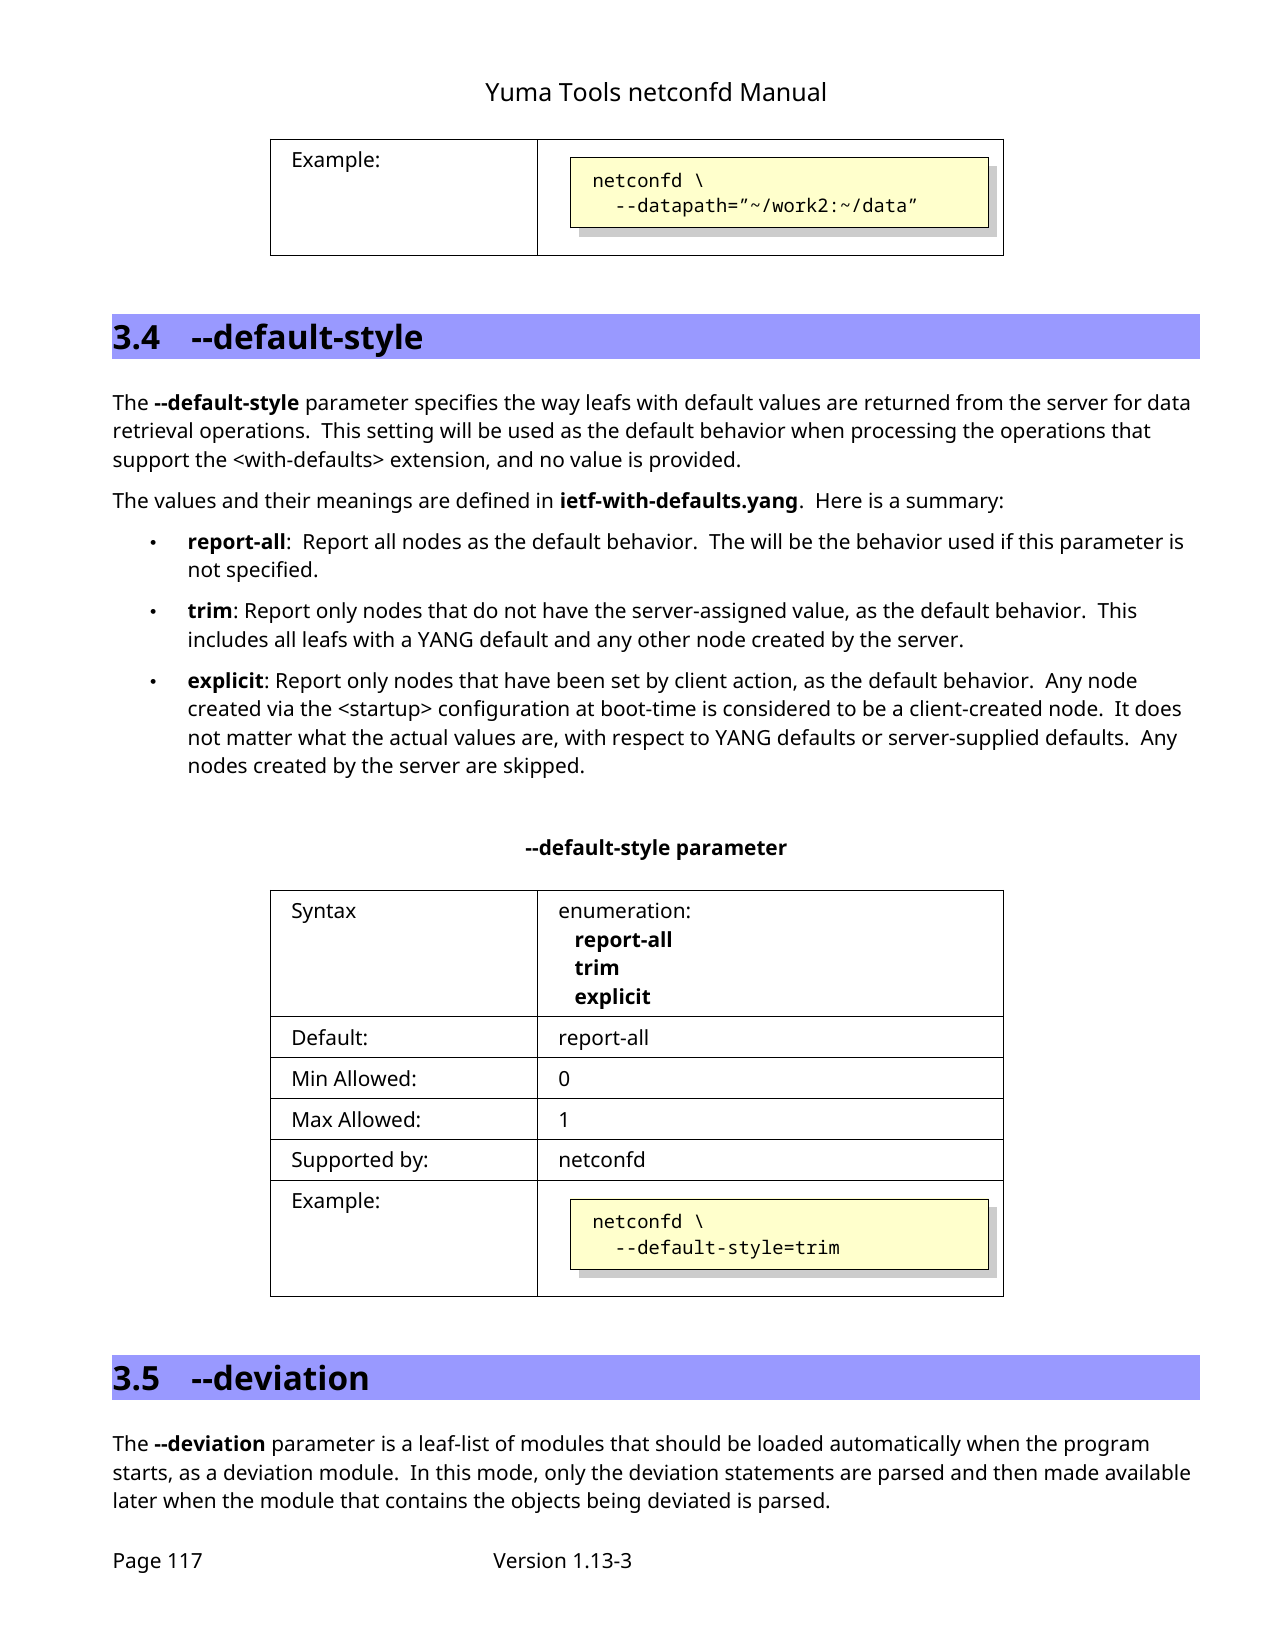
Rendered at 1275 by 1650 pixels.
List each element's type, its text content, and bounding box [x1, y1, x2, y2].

table_cell 0 [538, 1058, 1003, 1098]
list report-all: Report all nodes as the default behavior. The will be the behavior used if this parameter is not specified. [150, 527, 1200, 584]
subtitle --default-style parameter [127, 833, 1185, 861]
list trim: Report only nodes that do not have the server-assigned value, as the default behavior. This includes all leafs with a YANG default and any other node created by the server. [150, 596, 1200, 653]
table_cell Example: [271, 140, 537, 255]
text The values and their meanings are defined in ietf-with-defaults.yang. Here is a summary: [112, 486, 1200, 514]
list explicit: Report only nodes that have been set by client action, as the default behavior. Any node created via the <startup> configuration at boot-time is considered to be a client-created node. It does not matter what the actual values are, with respect to YANG defaults or server-supplied defaults. Any nodes created by the server are skipped. [150, 666, 1200, 779]
table_cell netconfd [538, 1140, 1003, 1180]
text The --deviation parameter is a leaf-list of modules that should be loaded automatically when the program starts, as a deviation module. In this mode, only the deviation statements are parsed and then made available later when the module that contains the objects being deviated is parsed. [112, 1429, 1200, 1515]
table_cell Example: [271, 1181, 537, 1296]
subtitle --deviation [112, 1355, 1200, 1400]
table_cell 1 [538, 1099, 1003, 1139]
table_header enumeration: report-all trim explicit [538, 891, 1003, 1016]
subtitle --default-style [112, 314, 1200, 359]
table_cell Max Allowed: [271, 1099, 537, 1139]
table_cell Default: [271, 1017, 537, 1057]
table_cell Supported by: [271, 1140, 537, 1180]
table_cell netconfd \ --datapath=”~/work2:~/data” [538, 140, 1003, 255]
table_cell netconfd \ --default-style=trim [538, 1181, 1003, 1296]
table_header Syntax [271, 891, 537, 1016]
text The --default-style parameter specifies the way leafs with default values are returned from the server for data retrieval operations. This setting will be used as the default behavior when processing the operations that support the <with-defaults> extension, and no value is provided. [112, 388, 1200, 473]
table_cell Min Allowed: [271, 1058, 537, 1098]
table_cell report-all [538, 1017, 1003, 1057]
